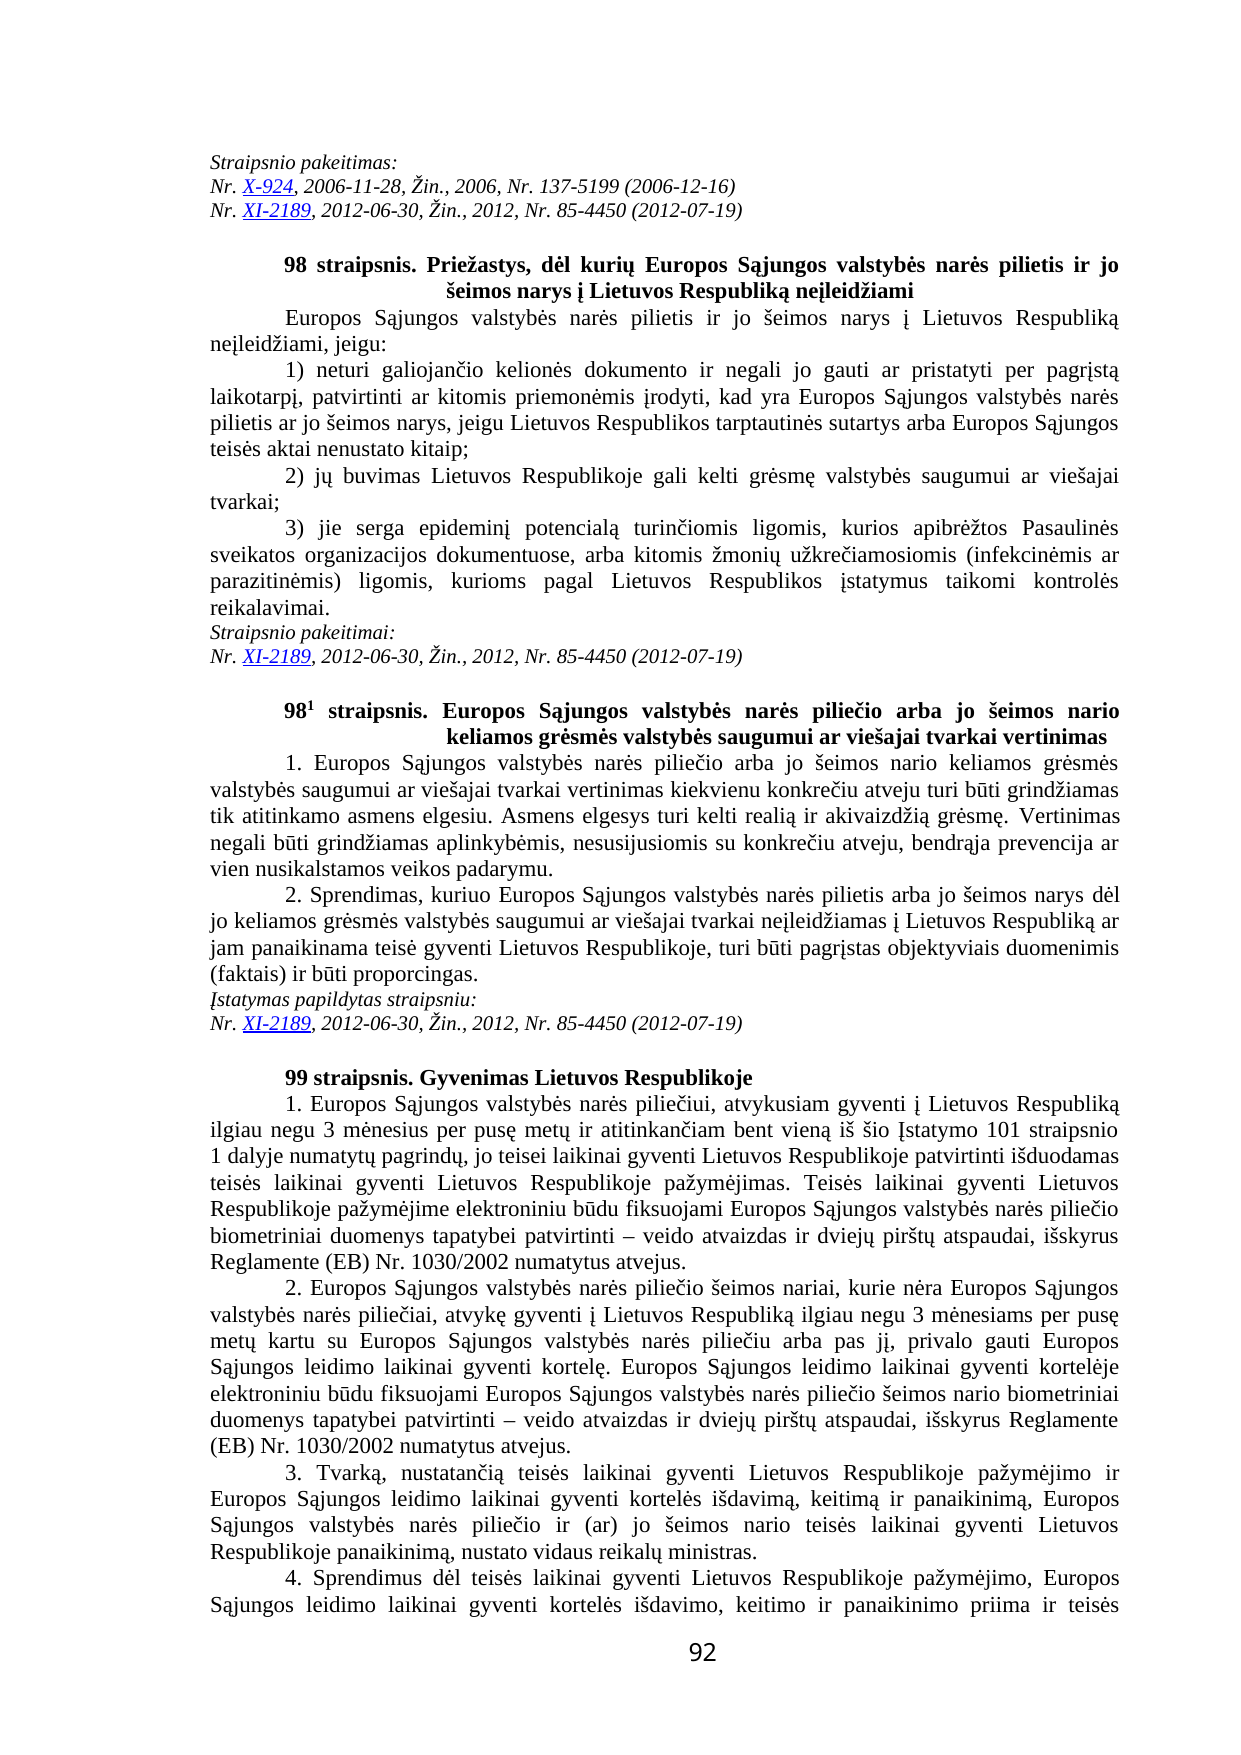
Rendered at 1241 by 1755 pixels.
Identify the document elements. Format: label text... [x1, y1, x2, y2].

text 3. Tvarką, nustatančią teisės laikinai gyventi Lietuvos Respublikoje pažymėjimo ir Europos Sąjungos leidimo laikinai gyventi kortelės išdavimą, keitimą ir panaikinimą, Europos Sąjungos valstybės narės piliečio ir (ar) jo šeimos nario teisės laikinai gyventi Lietuvos Respublikoje panaikinimą, nustato vidaus reikalų ministras. [210, 1459, 1120, 1564]
text 4. Sprendimus dėl teisės laikinai gyventi Lietuvos Respublikoje pažymėjimo, Europos Sąjungos leidimo laikinai gyventi kortelės išdavimo, keitimo ir panaikinimo priima ir teisės [210, 1564, 1120, 1617]
text 1) neturi galiojančio kelionės dokumento ir negali jo gauti ar pristatyti per pagrįstą laikotarpį, patvirtinti ar kitomis priemonėmis įrodyti, kad yra Europos Sąjungos valstybės narės pilietis ar jo šeimos narys, jeigu Lietuvos Respublikos tarptautinės sutartys arba Europos Sąjungos teisės aktai nenustato kitaip; [210, 356, 1120, 462]
text Straipsnio pakeitimas: [210, 150, 1120, 174]
text 3) jie serga epideminį potencialą turinčiomis ligomis, kurios apibrėžtos Pasaulinės sveikatos organizacijos dokumentuose, arba kitomis žmonių užkrečiamosiomis (infekcinėmis ar parazitinėmis) ligomis, kurioms pagal Lietuvos Respublikos įstatymus taikomi kontrolės reikalavimai. [210, 514, 1120, 620]
text 981 straipsnis. Europos Sąjungos valstybės narės piliečio arba jo šeimos nario keliamos grėsmės valstybės saugumui ar viešajai tvarkai vertinimas [284, 697, 1120, 749]
text Įstatymas papildytas straipsniu: [210, 987, 1120, 1011]
text Nr. XI-2189, 2012-06-30, Žin., 2012, Nr. 85-4450 (2012-07-19) [210, 1011, 1120, 1035]
text 2. Europos Sąjungos valstybės narės piliečio šeimos nariai, kurie nėra Europos Sąjungos valstybės narės piliečiai, atvykę gyventi į Lietuvos Respubliką ilgiau negu 3 mėnesiams per pusę metų kartu su Europos Sąjungos valstybės narės piliečiu arba pas jį, privalo gauti Europos Sąjungos leidimo laikinai gyventi kortelę. Europos Sąjungos leidimo laikinai gyventi kortelėje elektroniniu būdu fiksuojami Europos Sąjungos valstybės narės piliečio šeimos nario biometriniai duomenys tapatybei patvirtinti – veido atvaizdas ir dviejų pirštų atspaudai, išskyrus Reglamente (EB) Nr. 1030/2002 numatytus atvejus. [210, 1274, 1120, 1459]
text Nr. XI-2189, 2012-06-30, Žin., 2012, Nr. 85-4450 (2012-07-19) [210, 198, 1120, 222]
text 99 straipsnis. Gyvenimas Lietuvos Respublikoje [210, 1063, 1120, 1090]
text 2) jų buvimas Lietuvos Respublikoje gali kelti grėsmę valstybės saugumui ar viešajai tvarkai; [210, 462, 1120, 514]
text Straipsnio pakeitimai: [210, 620, 1120, 644]
text 2. Sprendimas, kuriuo Europos Sąjungos valstybės narės pilietis arba jo šeimos narys dėl jo keliamos grėsmės valstybės saugumui ar viešajai tvarkai neįleidžiamas į Lietuvos Respubliką ar jam panaikinama teisė gyventi Lietuvos Respublikoje, turi būti pagrįstas objektyviais duomenimis (faktais) ir būti proporcingas. [210, 881, 1120, 987]
text 1. Europos Sąjungos valstybės narės piliečio arba jo šeimos nario keliamos grėsmės valstybės saugumui ar viešajai tvarkai vertinimas kiekvienu konkrečiu atveju turi būti grindžiamas tik atitinkamo asmens elgesiu. Asmens elgesys turi kelti realią ir akivaizdžią grėsmę. Vertinimas negali būti grindžiamas aplinkybėmis, nesusijusiomis su konkrečiu atveju, bendrąja prevencija ar vien nusikalstamos veikos padarymu. [210, 749, 1120, 881]
text 98 straipsnis. Priežastys, dėl kurių Europos Sąjungos valstybės narės pilietis ir jo šeimos narys į Lietuvos Respubliką neįleidžiami [284, 251, 1120, 304]
text Nr. X-924, 2006-11-28, Žin., 2006, Nr. 137-5199 (2006-12-16) [210, 174, 1120, 198]
text Nr. XI-2189, 2012-06-30, Žin., 2012, Nr. 85-4450 (2012-07-19) [210, 644, 1120, 668]
text Europos Sąjungos valstybės narės pilietis ir jo šeimos narys į Lietuvos Respubliką neįleidžiami, jeigu: [210, 304, 1120, 356]
text 1. Europos Sąjungos valstybės narės piliečiui, atvykusiam gyventi į Lietuvos Respubliką ilgiau negu 3 mėnesius per pusę metų ir atitinkančiam bent vieną iš šio Įstatymo 101 straipsnio 1 dalyje numatytų pagrindų, jo teisei laikinai gyventi Lietuvos Respublikoje patvirtinti išduodamas teisės laikinai gyventi Lietuvos Respublikoje pažymėjimas. Teisės laikinai gyventi Lietuvos Respublikoje pažymėjime elektroniniu būdu fiksuojami Europos Sąjungos valstybės narės piliečio biometriniai duomenys tapatybei patvirtinti – veido atvaizdas ir dviejų pirštų atspaudai, išskyrus Reglamente (EB) Nr. 1030/2002 numatytus atvejus. [210, 1090, 1120, 1274]
